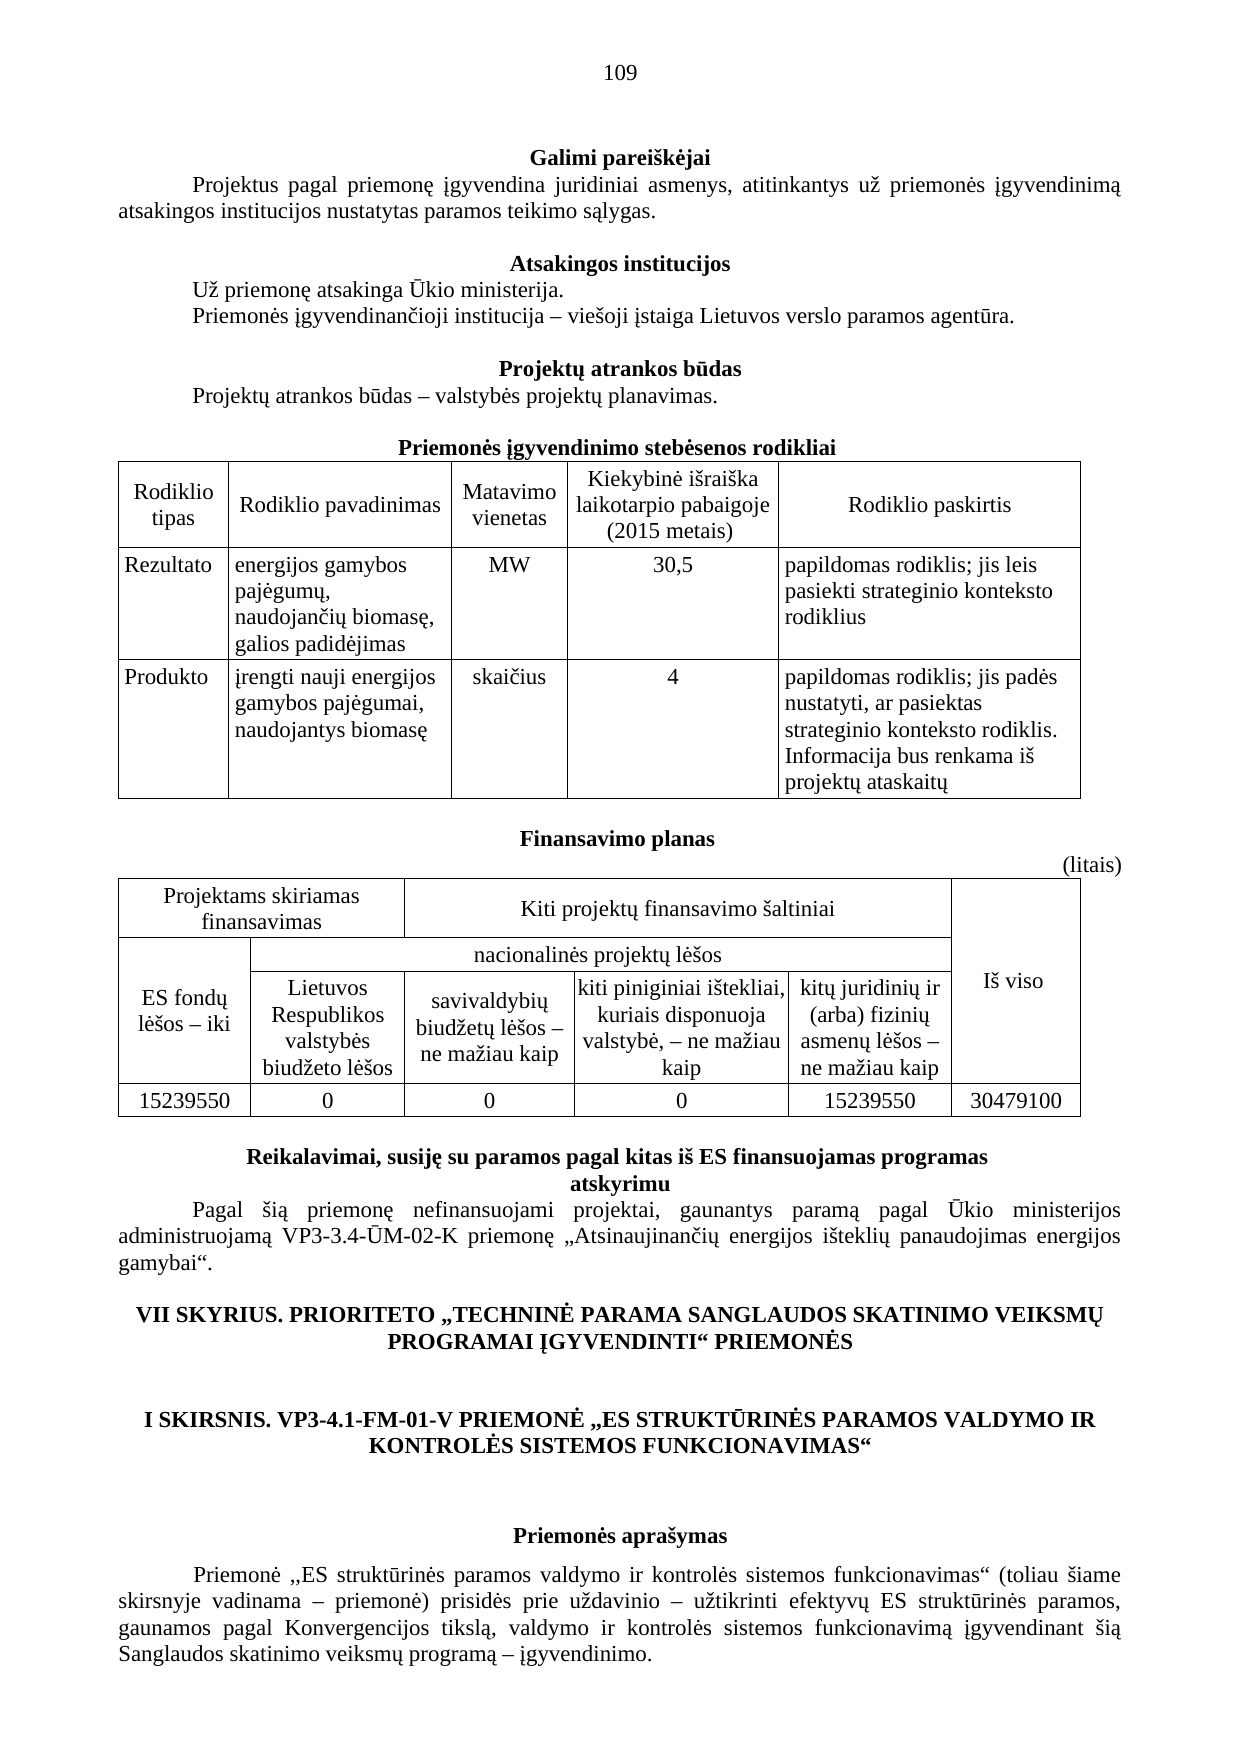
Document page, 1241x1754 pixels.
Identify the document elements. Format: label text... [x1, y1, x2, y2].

text (litais) [118, 851, 1122, 878]
text Atsakingos institucijos [118, 250, 1122, 276]
table_header Kiti projektų finansavimo šaltiniai [405, 879, 951, 937]
text Projektų atrankos būdas [118, 355, 1122, 382]
table_cell įrengti nauji energijos gamybos pajėgumai, naudojantys biomasę [229, 660, 451, 798]
table_header Rodiklio paskirtis [779, 462, 1080, 547]
table_cell papildomas rodiklis; jis padės nustatyti, ar pasiektas strateginio konteksto rodik­lis. Informacija bus renkama iš projektų ataskaitų [779, 660, 1080, 798]
table_cell Produkto [119, 660, 228, 798]
table_cell 15239550 [789, 1084, 951, 1116]
table_cell MW [452, 548, 567, 659]
table_cell Rezultato [119, 548, 228, 659]
table_cell 4 [568, 660, 778, 798]
table_cell energijos gamybos pajėgumų, naudojančių biomasę, galios padidėjimas [229, 548, 451, 659]
text Reikalavimai, susiję su paramos pagal kitas iš ES finansuojamas programas atskyrimu [118, 1143, 1122, 1196]
text Galimi pareiškėjai [118, 144, 1122, 171]
text Projektus pagal priemonę įgyvendina juridiniai asmenys, atitinkantys už priemonės įgyvendinimą atsakingos institucijos nustatytas paramos teikimo sąlygas. [118, 171, 1122, 223]
table_cell 0 [405, 1084, 574, 1116]
table_cell 30,5 [568, 548, 778, 659]
table_cell kiti piniginiai ištekliai, kuriais disponuoja valstybė, – ne mažiau kaip [575, 972, 788, 1083]
text Pagal šią priemonę nefinansuojami projektai, gaunantys paramą pagal Ūkio ministerijos administruojamą VP3-3.4-ŪM-02-K priemonę „Atsinaujinančių energijos išteklių panaudojimas energijos gamybai“. [118, 1196, 1122, 1275]
text VII SKYRIUS. PRIORITETO „TECHNINĖ PARAMA SANGLAUDOS SKATINIMO VEIKSMŲ PROGRAMAI ĮGYVENDINTI“ PRIEMONĖS [118, 1302, 1122, 1354]
table_cell ES fondų lėšos – iki [119, 938, 250, 1083]
text Priemonės aprašymas [118, 1522, 1122, 1548]
table_header Matavimo vienetas [452, 462, 567, 547]
table_cell 0 [251, 1084, 404, 1116]
text I SKIRSNIS. VP3-4.1-FM-01-V PRIEMONĖ ,,ES STRUKTŪRINĖS PARAMOS VALDYMO IR KONTROLĖS SISTEMOS FUNKCIONAVIMAS“ [118, 1406, 1122, 1458]
table_cell 0 [575, 1084, 788, 1116]
table_header Kiekybinė išraiška laikotarpio pabaigoje (2015 metais) [568, 462, 778, 547]
text Už priemonę atsakinga Ūkio ministerija. [118, 276, 1122, 303]
table_cell 30479100 [952, 1084, 1080, 1116]
text Priemonės įgyvendinimo stebėsenos rodikliai [118, 434, 1122, 461]
text Priemonė ,,ES struktūrinės paramos valdymo ir kontrolės sistemos funkcionavimas“ (toliau šiame skirsnyje vadinama – priemonė) prisidės prie uždavinio – užtikrinti efektyvų ES struktūrinės paramos, gaunamos pagal Konvergencijos tikslą, valdymo ir kontrolės sistemos funkcionavimą įgyvendinant šią Sanglaudos skatinimo veiksmų programą – įgyvendinimo. [118, 1561, 1122, 1666]
table_header Projektams skiriamas finansavimas [119, 879, 404, 937]
table_header Rodiklio pavadinimas [229, 462, 451, 547]
table_cell kitų juridinių ir (arba) fizinių asmenų lėšos – ne mažiau kaip [789, 972, 951, 1083]
table_header Rodiklio tipas [119, 462, 228, 547]
text Priemonės įgyvendinančioji institucija – viešoji įstaiga Lietuvos verslo paramos agentūra. [118, 303, 1122, 329]
table_header Iš viso [952, 879, 1080, 1083]
text Projektų atrankos būdas – valstybės projektų planavimas. [118, 382, 1122, 408]
text Finansavimo planas [118, 825, 1122, 851]
table_cell Lietuvos Respublikos valstybės biudžeto lėšos [251, 972, 404, 1083]
table_cell skaičius [452, 660, 567, 798]
table_cell savivaldybių biudžetų lėšos – ne mažiau kaip [405, 972, 574, 1083]
table_cell nacionalinės projektų lėšos [251, 938, 951, 971]
table_cell 15239550 [119, 1084, 250, 1116]
table_cell papildomas rodiklis; jis leis pasiekti strateginio konteksto rodiklius [779, 548, 1080, 659]
